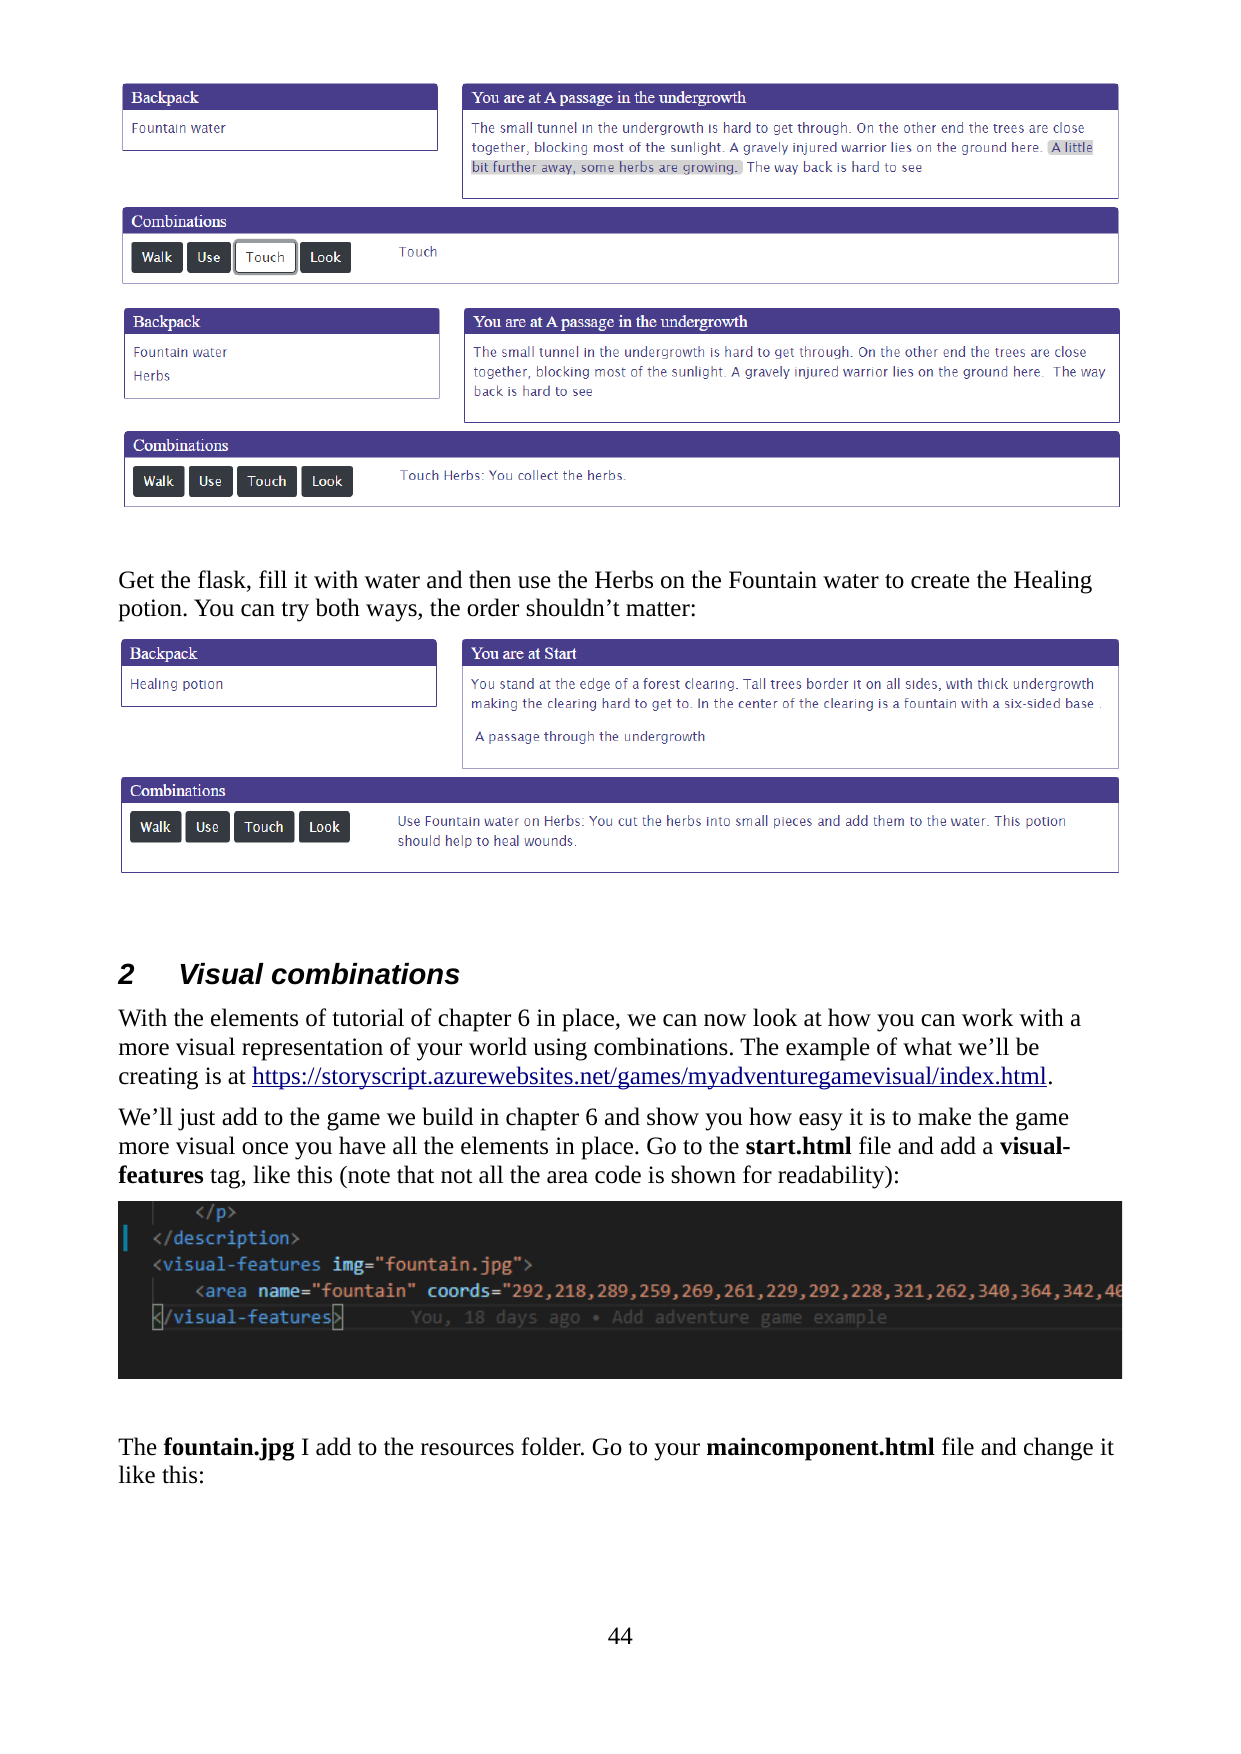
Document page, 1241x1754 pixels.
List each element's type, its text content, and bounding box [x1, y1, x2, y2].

text We’ll just add to the game we build in chapter 6 and show you how easy it is to make the game more visual once you have all the elements in place. Go to the start.html file and add a visual-features tag, like this (note that not all the area code is shown for readability): [118, 1102, 1122, 1188]
subtitle Visual combinations [118, 957, 1122, 991]
text The fountain.jpg I add to the resources folder. Go to your maincomponent.html file and change it like this: [118, 1432, 1122, 1489]
text With the elements of tutorial of chapter 6 in place, we can now look at how you can work with a more visual representation of your world using combinations. The example of what we’ll be creating is at https://storyscript.azurewebsites.net/games/myadventuregamevisual/index.html. [118, 1003, 1122, 1090]
text Get the flask, fill it with water and then use the Herbs on the Fountain water to create the Healing potion. You can try both ways, the order shouldn’t matter: [118, 565, 1122, 622]
